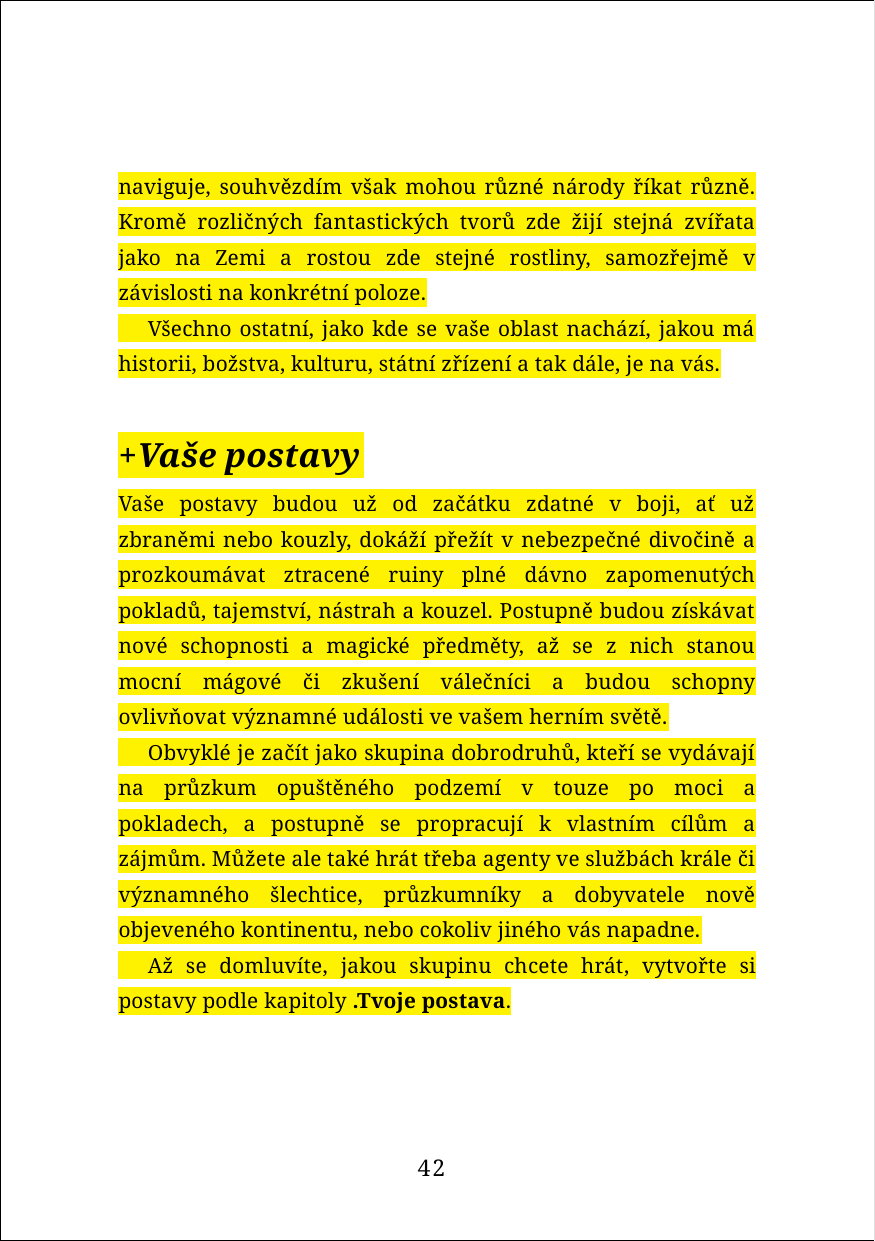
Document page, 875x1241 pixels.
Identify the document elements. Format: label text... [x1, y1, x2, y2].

subtitle +Vaše postavy [118, 432, 756, 478]
text naviguje, souhvězdím však mohou různé národy říkat různě. Kromě rozličných fantastických tvorů zde žijí stejná zvířata jako na Zemi a rostou zde stejné rostliny, samozřejmě v závislosti na konkrétní poloze. Všechno ostatní, jako kde se vaše oblast nachází, jakou má historii, božstva, kulturu, státní zřízení a tak dále, je na vás. [118, 172, 756, 378]
text Vaše postavy budou už od začátku zdatné v boji, ať už zbraněmi nebo kouzly, dokáží přežít v nebezpečné divočině a prozkoumávat ztracené ruiny plné dávno zapomenutých pokladů, tajemství, nástrah a kouzel. Postupně budou získávat nové schopnosti a magické předměty, až se z nich stanou mocní mágové či zkušení válečníci a budou schopny ovlivňovat významné události ve vašem herním světě. Obvyklé je začít jako skupina dobrodruhů, kteří se vydávají na průzkum opuštěného podzemí v touze po moci a pokladech, a postupně se propracují k vlastním cílům a zájmům. Můžete ale také hrát třeba agenty ve službách krále či významného šlechtice, průzkumníky a dobyvatele nově objeveného kontinentu, nebo cokoliv jiného vás napadne. Až se domluvíte, jakou skupinu chcete hrát, vytvořte si postavy podle kapitoly .Tvoje postava. [118, 489, 756, 1015]
